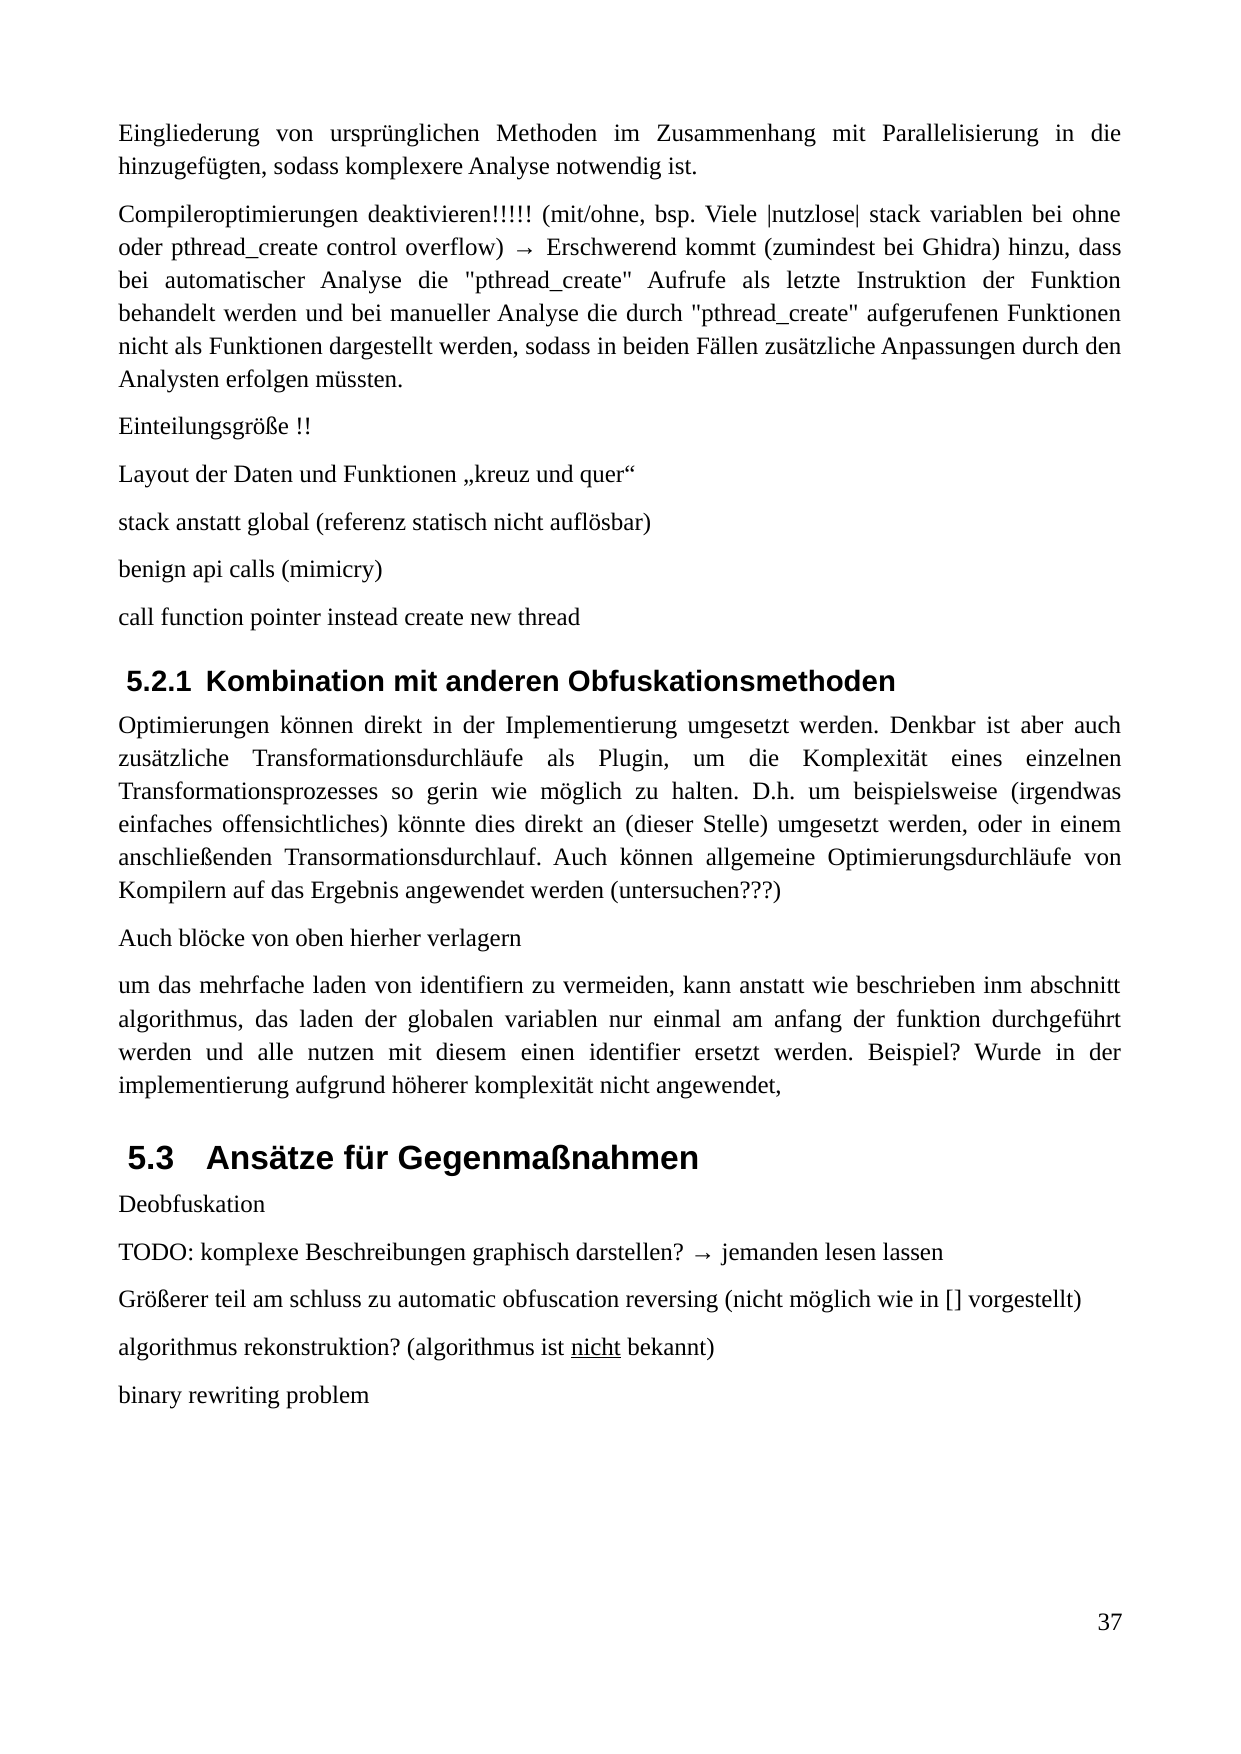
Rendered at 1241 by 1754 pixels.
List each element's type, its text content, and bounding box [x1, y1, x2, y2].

text Optimierungen können direkt in der Implementierung umgesetzt werden. Denkbar ist aber auch zusätzliche Transformationsdurchläufe als Plugin, um die Komplexität eines einzelnen Transformationsprozesses so gerin wie möglich zu halten. D.h. um beispielsweise (irgendwas einfaches offensichtliches) könnte dies direkt an (dieser Stelle) umgesetzt werden, oder in einem anschließenden Transormationsdurchlauf. Auch können allgemeine Optimierungsdurchläufe von Kompilern auf das Ergebnis angewendet werden (untersuchen???) [118, 710, 1122, 904]
text call function pointer instead create new thread [118, 602, 1122, 631]
text stack anstatt global (referenz statisch nicht auflösbar) [118, 507, 1122, 535]
text binary rewriting problem [118, 1380, 1122, 1408]
subtitle Kombination mit anderen Obfuskationsmethoden [118, 664, 1122, 698]
text algorithmus rekonstruktion? (algorithmus ist nicht bekannt) [118, 1332, 1122, 1361]
text benign api calls (mimicry) [118, 554, 1122, 583]
subtitle Ansätze für Gegenmaßnahmen [118, 1138, 1122, 1177]
text Compileroptimierungen deaktivieren!!!!! (mit/ohne, bsp. Viele |nutzlose| stack variablen bei ohne oder pthread_create control overflow) → Erschwerend kommt (zumindest bei Ghidra) hinzu, dass bei automatischer Analyse die "pthread_create" Aufrufe als letzte Instruktion der Funktion behandelt werden und bei manueller Analyse die durch "pthread_create" aufgerufenen Funktionen nicht als Funktionen dargestellt werden, sodass in beiden Fällen zusätzliche Anpassungen durch den Analysten erfolgen müssten. [118, 199, 1122, 393]
text TODO: komplexe Beschreibungen graphisch darstellen? → jemanden lesen lassen [118, 1237, 1122, 1266]
text Deobfuskation [118, 1189, 1122, 1218]
text Einteilungsgröße !! [118, 411, 1122, 440]
text um das mehrfache laden von identifiern zu vermeiden, kann anstatt wie beschrieben inm abschnitt algorithmus, das laden der globalen variablen nur einmal am anfang der funktion durchgeführt werden und alle nutzen mit diesem einen identifier ersetzt werden. Beispiel? Wurde in der implementierung aufgrund höherer komplexität nicht angewendet, [118, 971, 1122, 1098]
text Auch blöcke von oben hierher verlagern [118, 923, 1122, 952]
text Größerer teil am schluss zu automatic obfuscation reversing (nicht möglich wie in [] vorgestellt) [118, 1284, 1122, 1313]
text Eingliederung von ursprünglichen Methoden im Zusammenhang mit Parallelisierung in die hinzugefügten, sodass komplexere Analyse notwendig ist. [118, 118, 1122, 180]
text Layout der Daten und Funktionen „kreuz und quer“ [118, 459, 1122, 488]
